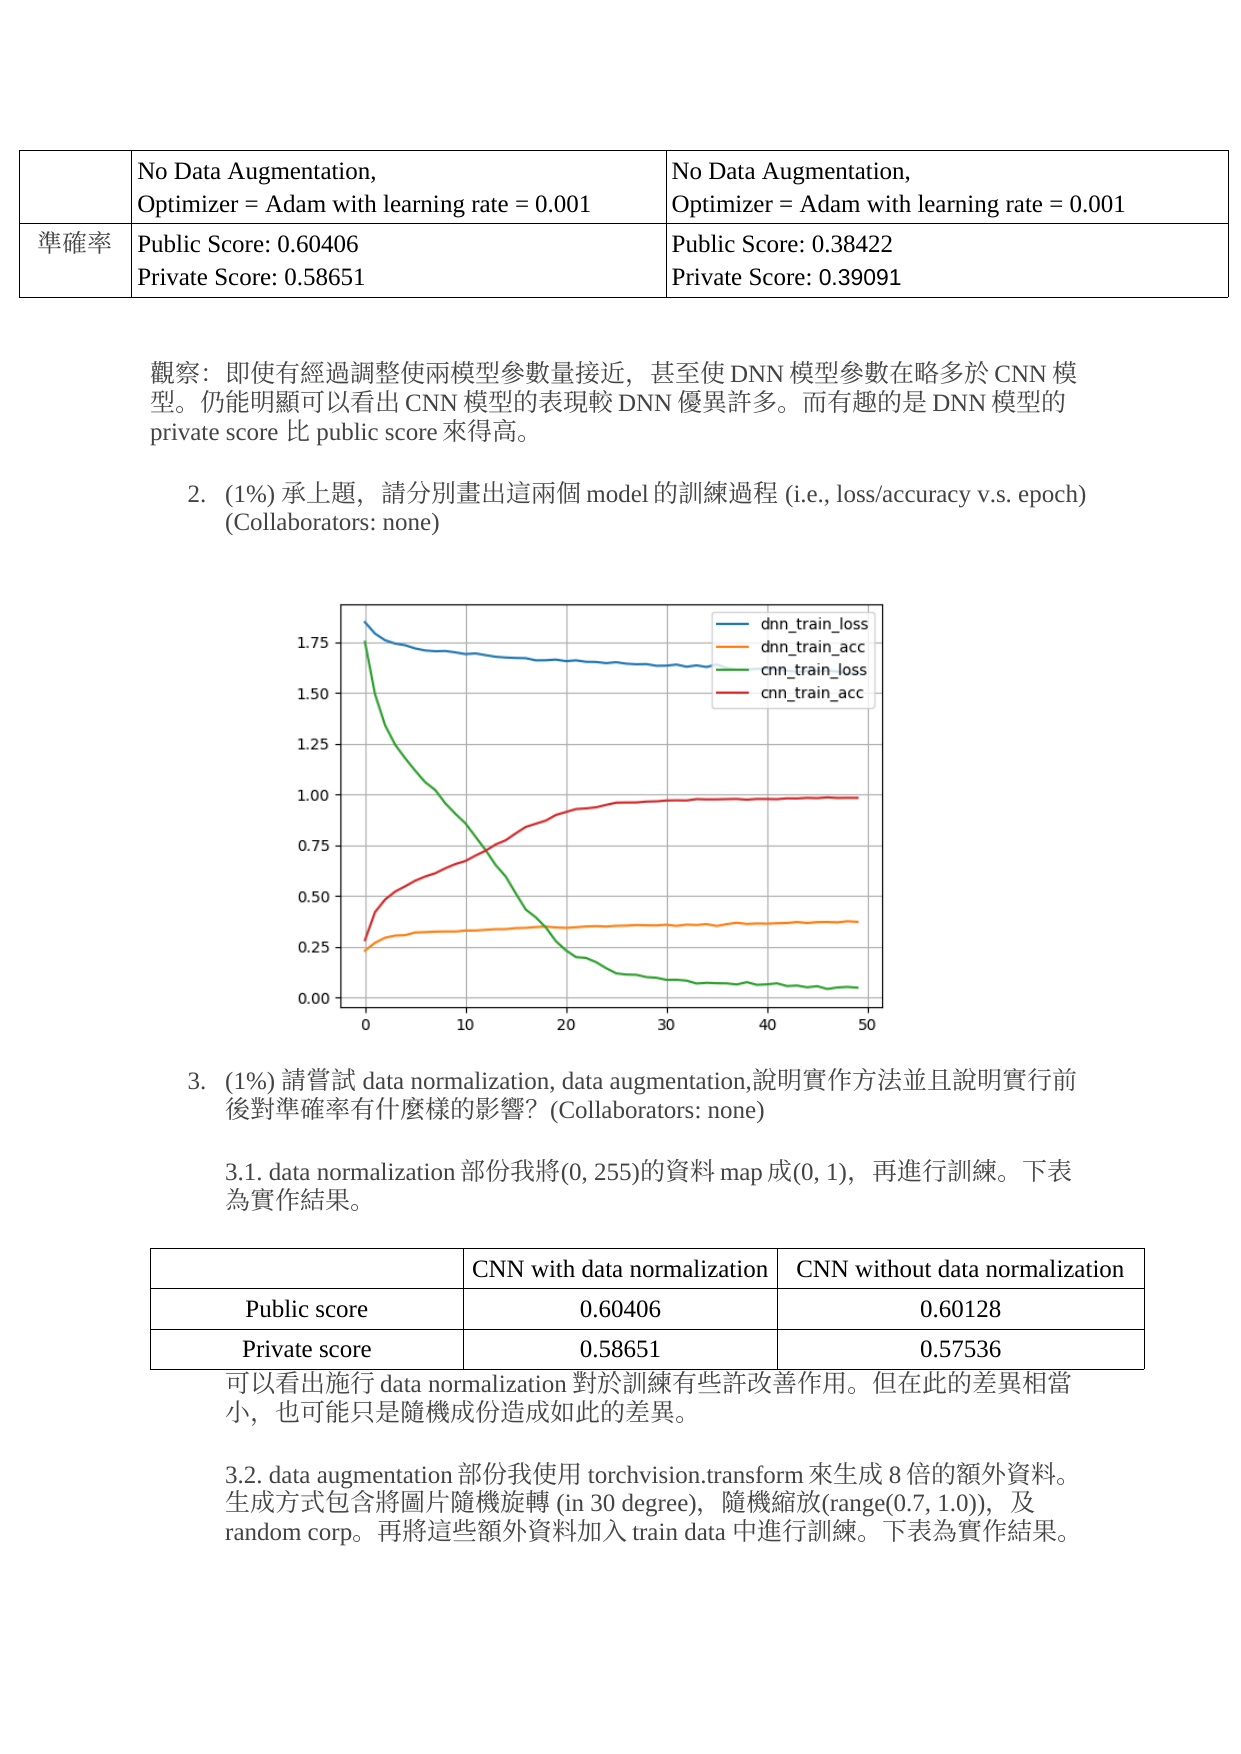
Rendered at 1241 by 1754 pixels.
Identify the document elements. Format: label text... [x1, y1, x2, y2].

table_header [151, 1249, 463, 1288]
table_cell 0.60406 [464, 1289, 777, 1328]
table_cell Public score [151, 1289, 463, 1328]
list (1%) 承上題，請分別畫出這兩個model的訓練過程 (i.e., loss/accuracy v.s. epoch) (Collaborators: none) [187, 479, 1090, 536]
table_header CNN with data normalization [464, 1249, 777, 1288]
table_cell [20, 151, 131, 223]
table_cell No Data Augmentation, Optimizer = Adam with learning rate = 0.001 [667, 151, 1228, 223]
list 3.1. data normalization部份我將(0, 255)的資料map成(0, 1)，再進行訓練。下表為實作結果。 [187, 1157, 1090, 1214]
list (1%) 請嘗試 data normalization, data augmentation,說明實作方法並且說明實行前後對準確率有什麼樣的影響？(Collaborators: none) [187, 1066, 1090, 1124]
table_cell 0.58651 [464, 1330, 777, 1369]
table_cell No Data Augmentation, Optimizer = Adam with learning rate = 0.001 [132, 151, 666, 223]
text 可以看出施行data normalization對於訓練有些許改善作用。但在此的差異相當小，也可能只是隨機成份造成如此的差異。 [225, 1370, 1090, 1426]
table_cell Private score [151, 1330, 463, 1369]
table_cell 0.60128 [778, 1289, 1144, 1328]
text 3.2. data augmentation部份我使用torchvision.transform來生成8倍的額外資料。生成方式包含將圖片隨機旋轉 (in 30 degree)，隨機縮放(range(0.7, 1.0))，及random corp。再將這些額外資料加入train data 中進行訓練。下表為實作結果。 [225, 1460, 1090, 1546]
table_cell Public Score: 0.38422 Private Score: 0.39091 [667, 224, 1228, 297]
picture [253, 541, 952, 1065]
table_cell Public Score: 0.60406 Private Score: 0.58651 [132, 224, 666, 297]
table_cell 準確率 [20, 224, 131, 297]
table_cell 0.57536 [778, 1330, 1144, 1369]
table_header CNN without data normalization [778, 1249, 1144, 1288]
text 觀察：即使有經過調整使兩模型參數量接近，甚至使DNN模型參數在略多於CNN模型。仍能明顯可以看出CNN模型的表現較DNN優異許多。而有趣的是DNN模型的private score 比 public score來得高。 [150, 359, 1090, 445]
